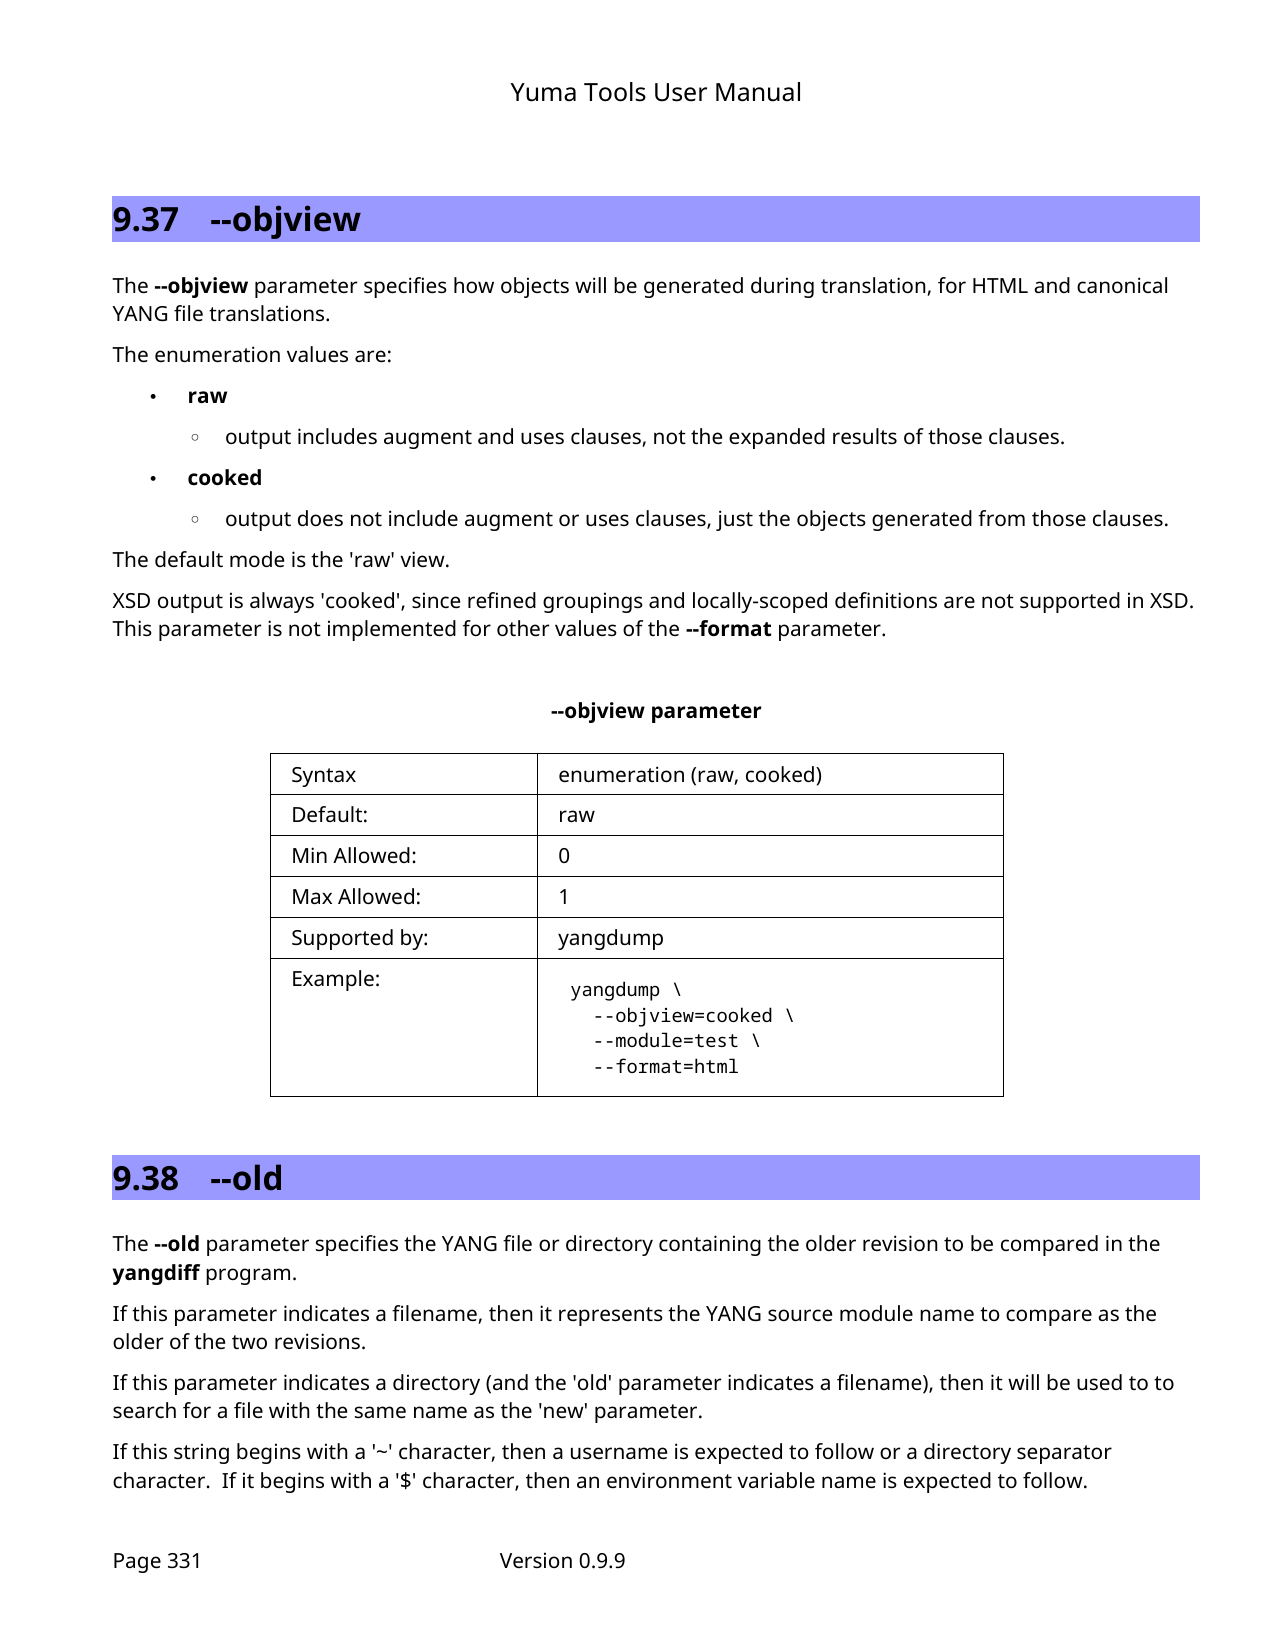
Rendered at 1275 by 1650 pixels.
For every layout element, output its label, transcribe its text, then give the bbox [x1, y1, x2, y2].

table_cell Default: [271, 795, 537, 835]
list output includes augment and uses clauses, not the expanded results of those clauses. [187, 422, 1200, 450]
table_cell Supported by: [271, 918, 537, 958]
subtitle --old [112, 1155, 1200, 1200]
table_cell 1 [538, 877, 1003, 917]
text If this parameter indicates a directory (and the 'old' parameter indicates a filename), then it will be used to to search for a file with the same name as the 'new' parameter. [112, 1368, 1200, 1425]
subtitle --objview parameter [127, 696, 1185, 724]
table_cell yangdump [538, 918, 1003, 958]
text If this string begins with a '~' character, then a username is expected to follow or a directory separator character. If it begins with a '$' character, then an environment variable name is expected to follow. [112, 1437, 1200, 1494]
table_cell Min Allowed: [271, 836, 537, 876]
text The default mode is the 'raw' view. [112, 545, 1200, 573]
list output does not include augment or uses clauses, just the objects generated from those clauses. [187, 504, 1200, 532]
table_cell 0 [538, 836, 1003, 876]
table_header enumeration (raw, cooked) [538, 754, 1003, 794]
text XSD output is always 'cooked', since refined groupings and locally-scoped definitions are not supported in XSD. This parameter is not implemented for other values of the --format parameter. [112, 586, 1200, 643]
text The --old parameter specifies the YANG file or directory containing the older revision to be compared in the yangdiff program. [112, 1229, 1200, 1286]
subtitle --objview [112, 196, 1200, 242]
table_header Syntax [271, 754, 537, 794]
text The --objview parameter specifies how objects will be generated during translation, for HTML and canonical YANG file translations. [112, 271, 1200, 328]
table_cell raw [538, 795, 1003, 835]
text The enumeration values are: [112, 340, 1200, 368]
list cooked [150, 463, 1200, 491]
text If this parameter indicates a filename, then it represents the YANG source module name to compare as the older of the two revisions. [112, 1299, 1200, 1356]
list raw [150, 381, 1200, 409]
table_cell yangdump \ --objview=cooked \ --module=test \ --format=html [538, 959, 1003, 1096]
table_cell Max Allowed: [271, 877, 537, 917]
table_cell Example: [271, 959, 537, 1096]
